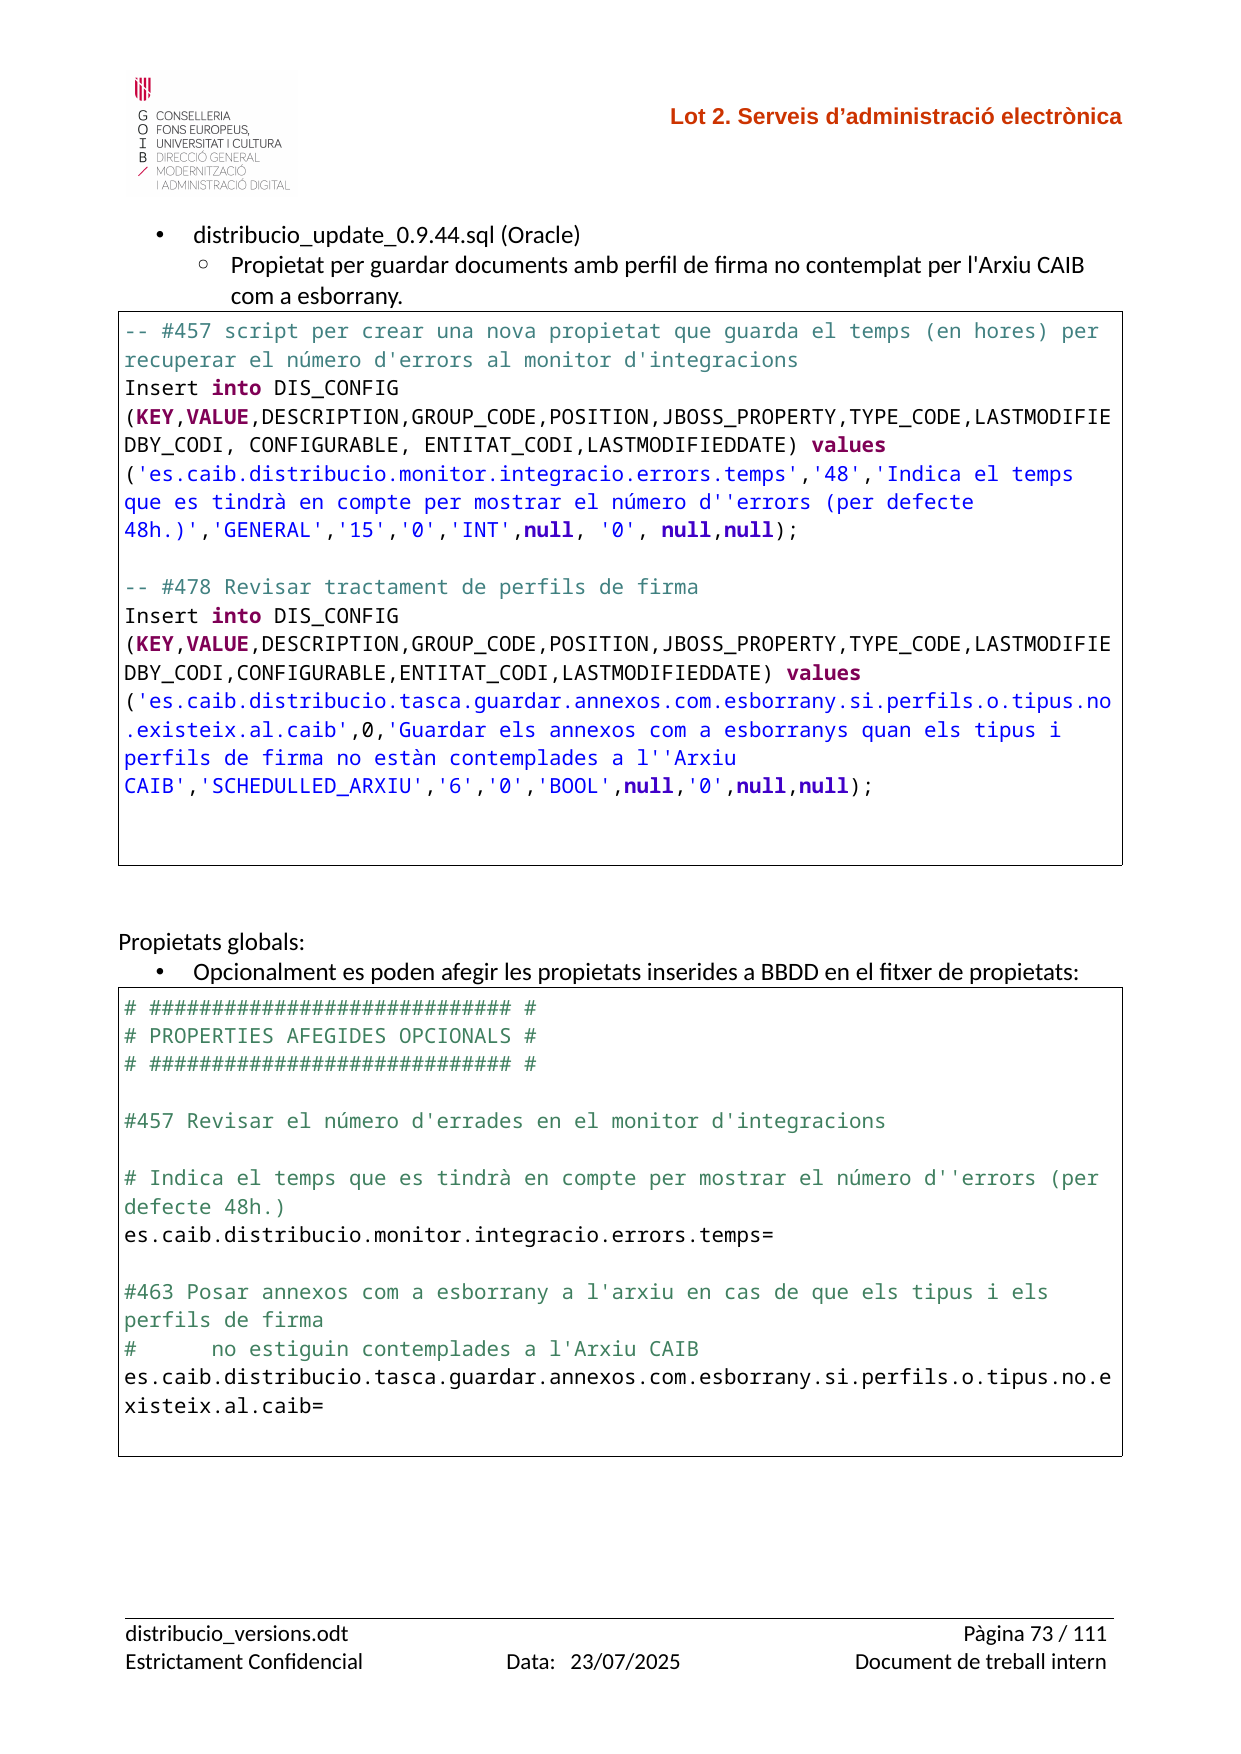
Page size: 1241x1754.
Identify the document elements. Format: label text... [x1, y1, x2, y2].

table_header -- #457 script per crear una nova propietat que guarda el temps (en hores) per recuperar el número d'errors al monitor d'integracions Insert into DIS_CONFIG (KEY,VALUE,DESCRIPTION,GROUP_CODE,POSITION,JBOSS_PROPERTY,TYPE_CODE,LASTMODIFIEDBY_CODI, CONFIGURABLE, ENTITAT_CODI,LASTMODIFIEDDATE) values ('es.caib.distribucio.monitor.integracio.errors.temps','48','Indica el temps que es tindrà en compte per mostrar el número d''errors (per defecte 48h.)','GENERAL','15','0','INT',null, '0', null,null); -- #478 Revisar tractament de perfils de firma Insert into DIS_CONFIG (KEY,VALUE,DESCRIPTION,GROUP_CODE,POSITION,JBOSS_PROPERTY,TYPE_CODE,LASTMODIFIEDBY_CODI,CONFIGURABLE,ENTITAT_CODI,LASTMODIFIEDDATE) values ('es.caib.distribucio.tasca.guardar.annexos.com.esborrany.si.perfils.o.tipus.no.existeix.al.caib',0,'Guardar els annexos com a esborranys quan els tipus i perfils de firma no estàn contemplades a l''Arxiu CAIB','SCHEDULLED_ARXIU','6','0','BOOL',null,'0',null,null); [119, 312, 1122, 865]
table_header # ############################# # # PROPERTIES AFEGIDES OPCIONALS # # ############################# # #457 Revisar el número d'errades en el monitor d'integracions # Indica el temps que es tindrà en compte per mostrar el número d''errors (per defecte 48h.) es.caib.distribucio.monitor.integracio.errors.temps= #463 Posar annexos com a esborrany a l'arxiu en cas de que els tipus i els perfils de firma # no estiguin contemplades a l'Arxiu CAIB es.caib.distribucio.tasca.guardar.annexos.com.esborrany.si.perfils.o.tipus.no.existeix.al.caib= [119, 988, 1122, 1456]
picture [126, 70, 299, 197]
list Propietat per guardar documents amb perfil de firma no contemplat per l'Arxiu CAIB com a esborrany. [193, 250, 1122, 311]
list Opcionalment es poden afegir les propietats inserides a BBDD en el fitxer de propietats: [156, 956, 1122, 987]
list distribucio_update_0.9.44.sql (Oracle) [156, 219, 1122, 250]
text Propietats globals: [118, 926, 1122, 956]
